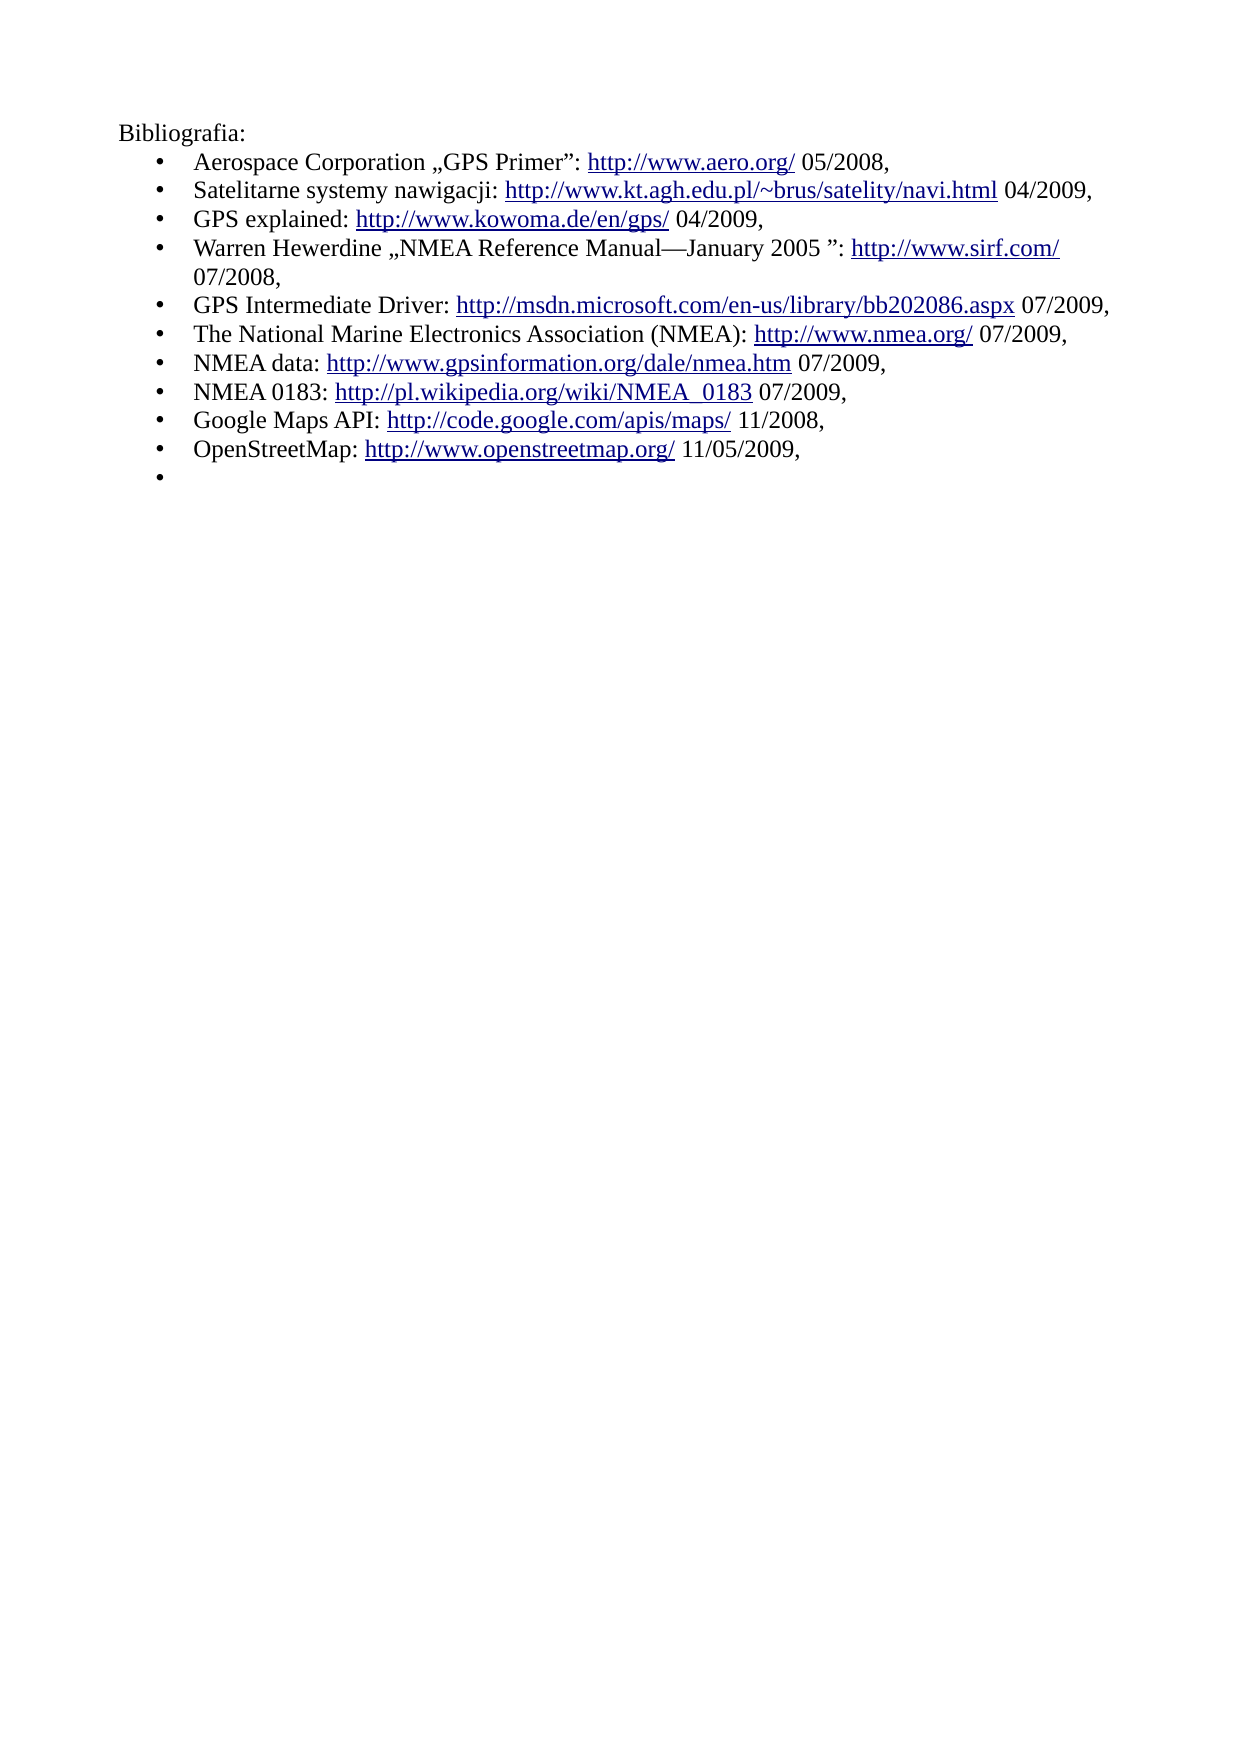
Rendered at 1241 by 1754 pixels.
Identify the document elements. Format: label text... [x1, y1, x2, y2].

list Google Maps API: http://code.google.com/apis/maps/ 11/2008, [156, 406, 1122, 434]
list NMEA 0183: http://pl.wikipedia.org/wiki/NMEA_0183 07/2009, [156, 377, 1122, 406]
list The National Marine Electronics Association (NMEA): http://www.nmea.org/ 07/2009, [156, 319, 1122, 348]
list Satelitarne systemy nawigacji: http://www.kt.agh.edu.pl/~brus/satelity/navi.html 04/2009, [156, 176, 1122, 204]
list Aerospace Corporation „GPS Primer”: http://www.aero.org/ 05/2008, [156, 147, 1122, 176]
list NMEA data: http://www.gpsinformation.org/dale/nmea.htm 07/2009, [156, 348, 1122, 377]
list Warren Hewerdine „NMEA Reference Manual—January 2005 ”: http://www.sirf.com/ 07/2008, [156, 233, 1122, 291]
list GPS Intermediate Driver: http://msdn.microsoft.com/en-us/library/bb202086.aspx 07/2009, [156, 291, 1122, 319]
list OpenStreetMap: http://www.openstreetmap.org/ 11/05/2009, [156, 434, 1122, 463]
text Bibliografia: [118, 118, 1122, 147]
list GPS explained: http://www.kowoma.de/en/gps/ 04/2009, [156, 204, 1122, 233]
